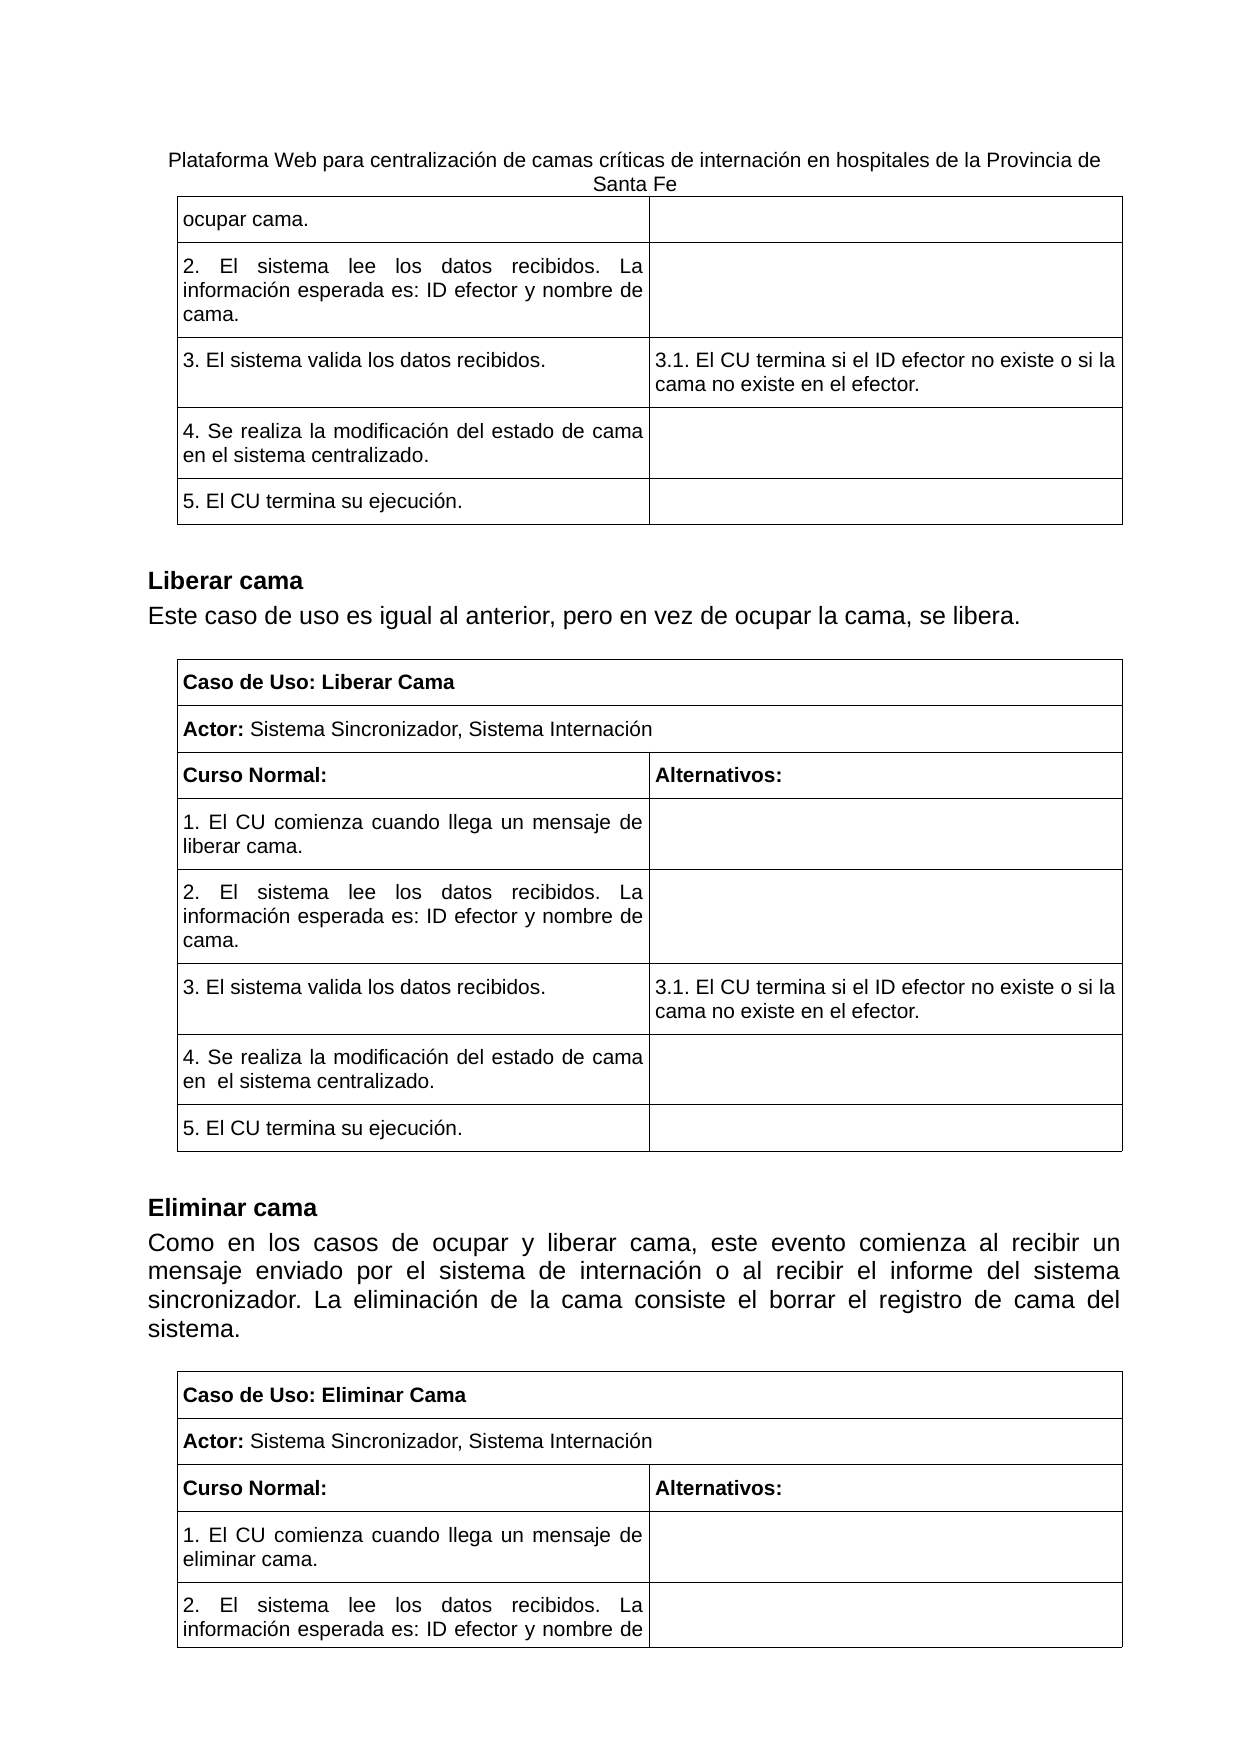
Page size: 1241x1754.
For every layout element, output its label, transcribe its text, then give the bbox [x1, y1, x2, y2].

subtitle Eliminar cama [148, 1192, 1122, 1221]
table_header Caso de Uso: Eliminar Cama [178, 1372, 1122, 1418]
table_cell 4. Se realiza la modificación del estado de cama en el sistema centralizado. [178, 1035, 649, 1104]
table_cell Actor: Sistema Sincronizador, Sistema Internación [178, 1419, 1122, 1464]
table_cell 3. El sistema valida los datos recibidos. [178, 964, 649, 1034]
table_cell 1. El CU comienza cuando llega un mensaje de eliminar cama. [178, 1512, 649, 1581]
table_cell 2. El sistema lee los datos recibidos. La información esperada es: ID efector y nombre de [178, 1583, 649, 1647]
table_cell 2. El sistema lee los datos recibidos. La información esperada es: ID efector y nombre de cama. [178, 870, 649, 963]
table_cell Curso Normal: [178, 1465, 649, 1511]
table_cell ocupar cama. [178, 197, 649, 242]
table_cell 5. El CU termina su ejecución. [178, 479, 649, 524]
table_cell 2. El sistema lee los datos recibidos. La información esperada es: ID efector y nombre de cama. [178, 243, 649, 337]
table_cell [650, 1105, 1122, 1151]
table_cell 5. El CU termina su ejecución. [178, 1105, 649, 1151]
table_cell [650, 799, 1122, 869]
table_cell 1. El CU comienza cuando llega un mensaje de liberar cama. [178, 799, 649, 869]
table_cell Actor: Sistema Sincronizador, Sistema Internación [178, 706, 1122, 752]
table_cell [650, 1512, 1122, 1581]
table_cell [650, 870, 1122, 963]
table_cell 3.1. El CU termina si el ID efector no existe o si la cama no existe en el efector. [650, 964, 1122, 1034]
table_cell Alternativos: [650, 1465, 1122, 1511]
text Este caso de uso es igual al anterior, pero en vez de ocupar la cama, se libera. [148, 601, 1122, 630]
table_cell [650, 243, 1122, 337]
table_cell 3. El sistema valida los datos recibidos. [178, 338, 649, 407]
table_cell 4. Se realiza la modificación del estado de cama en el sistema centralizado. [178, 408, 649, 478]
table_cell [650, 479, 1122, 524]
table_cell Curso Normal: [178, 753, 649, 798]
table_cell Alternativos: [650, 753, 1122, 798]
table_cell [650, 408, 1122, 478]
table_cell 3.1. El CU termina si el ID efector no existe o si la cama no existe en el efector. [650, 338, 1122, 407]
subtitle Liberar cama [148, 566, 1122, 595]
table_cell [650, 197, 1122, 242]
table_header Caso de Uso: Liberar Cama [178, 660, 1122, 705]
table_cell [650, 1035, 1122, 1104]
text Como en los casos de ocupar y liberar cama, este evento comienza al recibir un mensaje enviado por el sistema de internación o al recibir el informe del sistema sincronizador. La eliminación de la cama consiste el borrar el registro de cama del sistema. [148, 1227, 1122, 1342]
table_cell [650, 1583, 1122, 1647]
